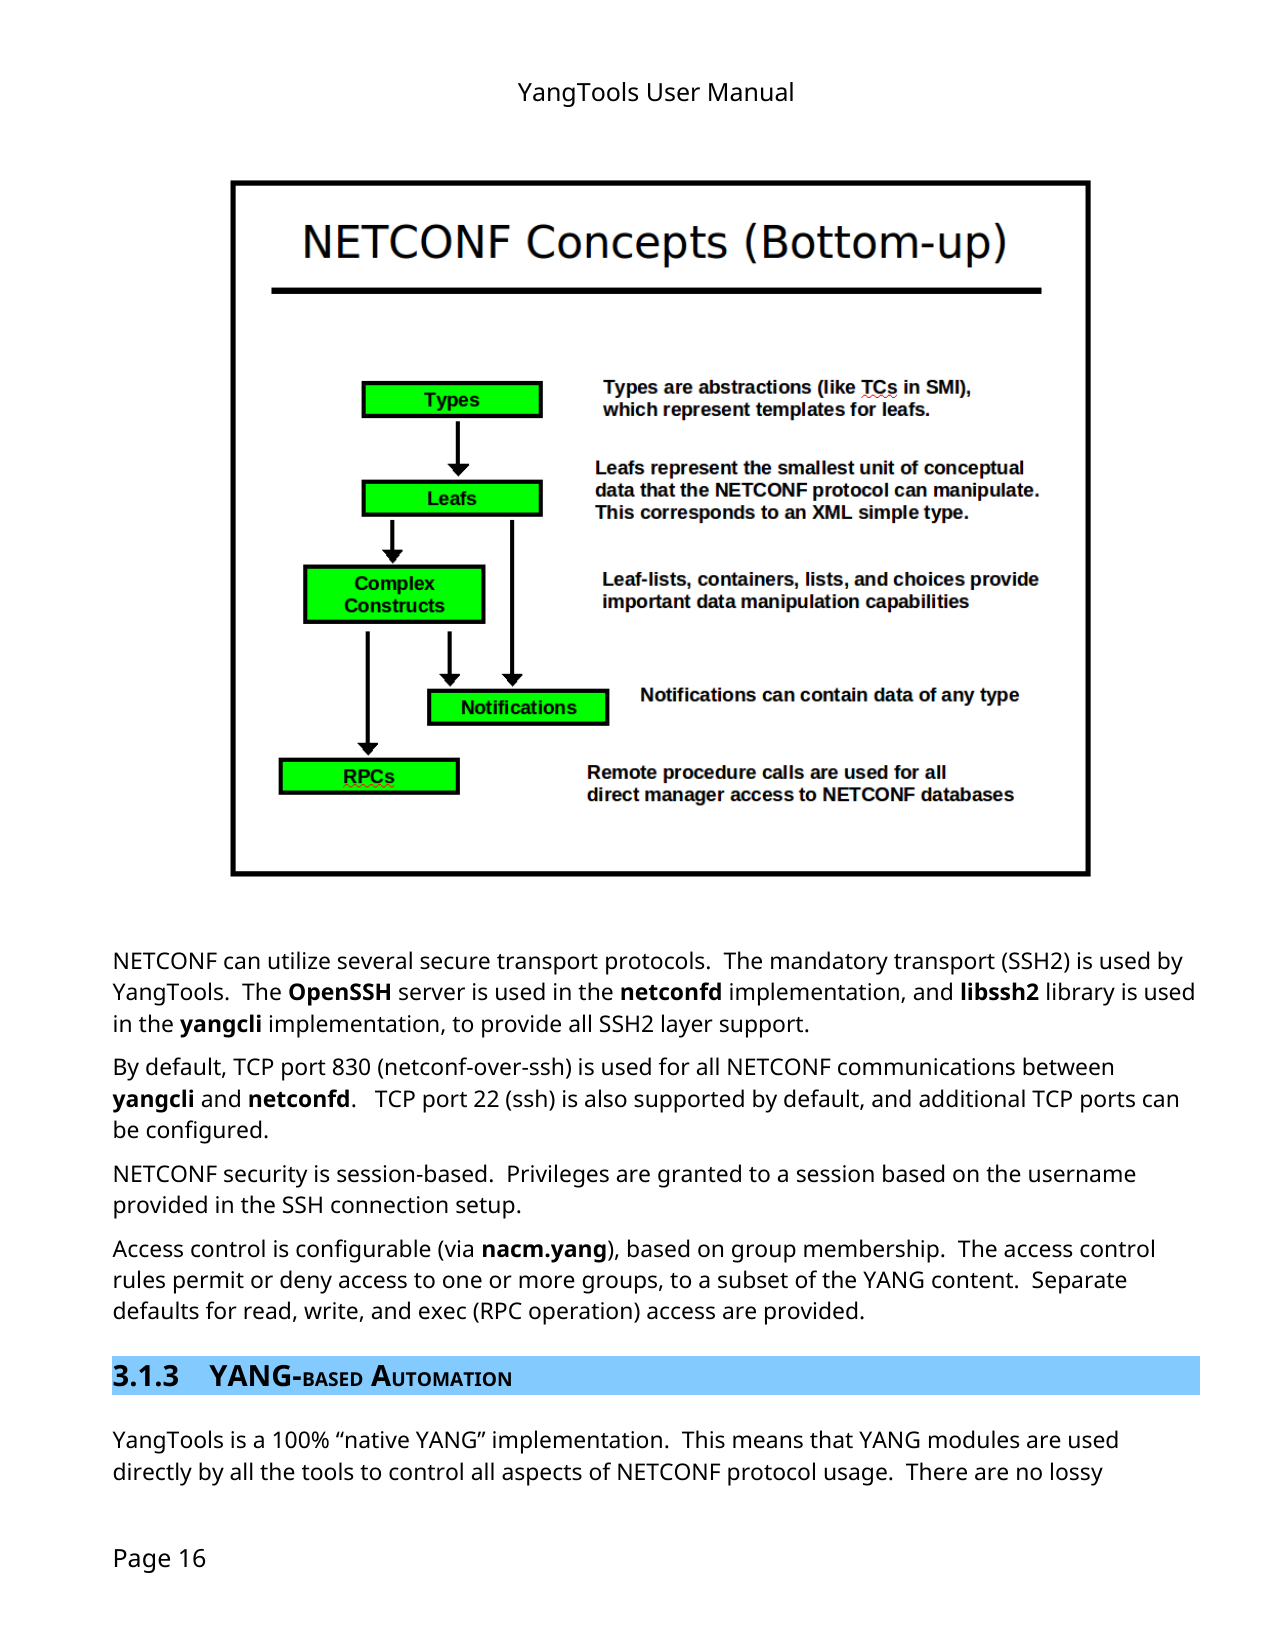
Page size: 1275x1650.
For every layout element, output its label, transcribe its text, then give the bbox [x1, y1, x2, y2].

text NETCONF can utilize several secure transport protocols. The mandatory transport (SSH2) is used by YangTools. The OpenSSH server is used in the netconfd implementation, and libssh2 library is used in the yangcli implementation, to provide all SSH2 layer support. [112, 945, 1200, 1039]
subtitle YANG-based Automation [112, 1356, 1200, 1395]
text Access control is configurable (via nacm.yang), based on group membership. The access control rules permit or deny access to one or more groups, to a subset of the YANG content. Separate defaults for read, write, and exec (RPC operation) access are provided. [112, 1233, 1200, 1326]
picture [165, 138, 1148, 902]
text NETCONF security is session-based. Privileges are granted to a session based on the username provided in the SSH connection setup. [112, 1158, 1200, 1220]
text YangTools is a 100% “native YANG” implementation. This means that YANG modules are used directly by all the tools to control all aspects of NETCONF protocol usage. There are no lossy [112, 1424, 1200, 1487]
text By default, TCP port 830 (netconf-over-ssh) is used for all NETCONF communications between yangcli and netconfd. TCP port 22 (ssh) is also supported by default, and additional TCP ports can be configured. [112, 1051, 1200, 1145]
